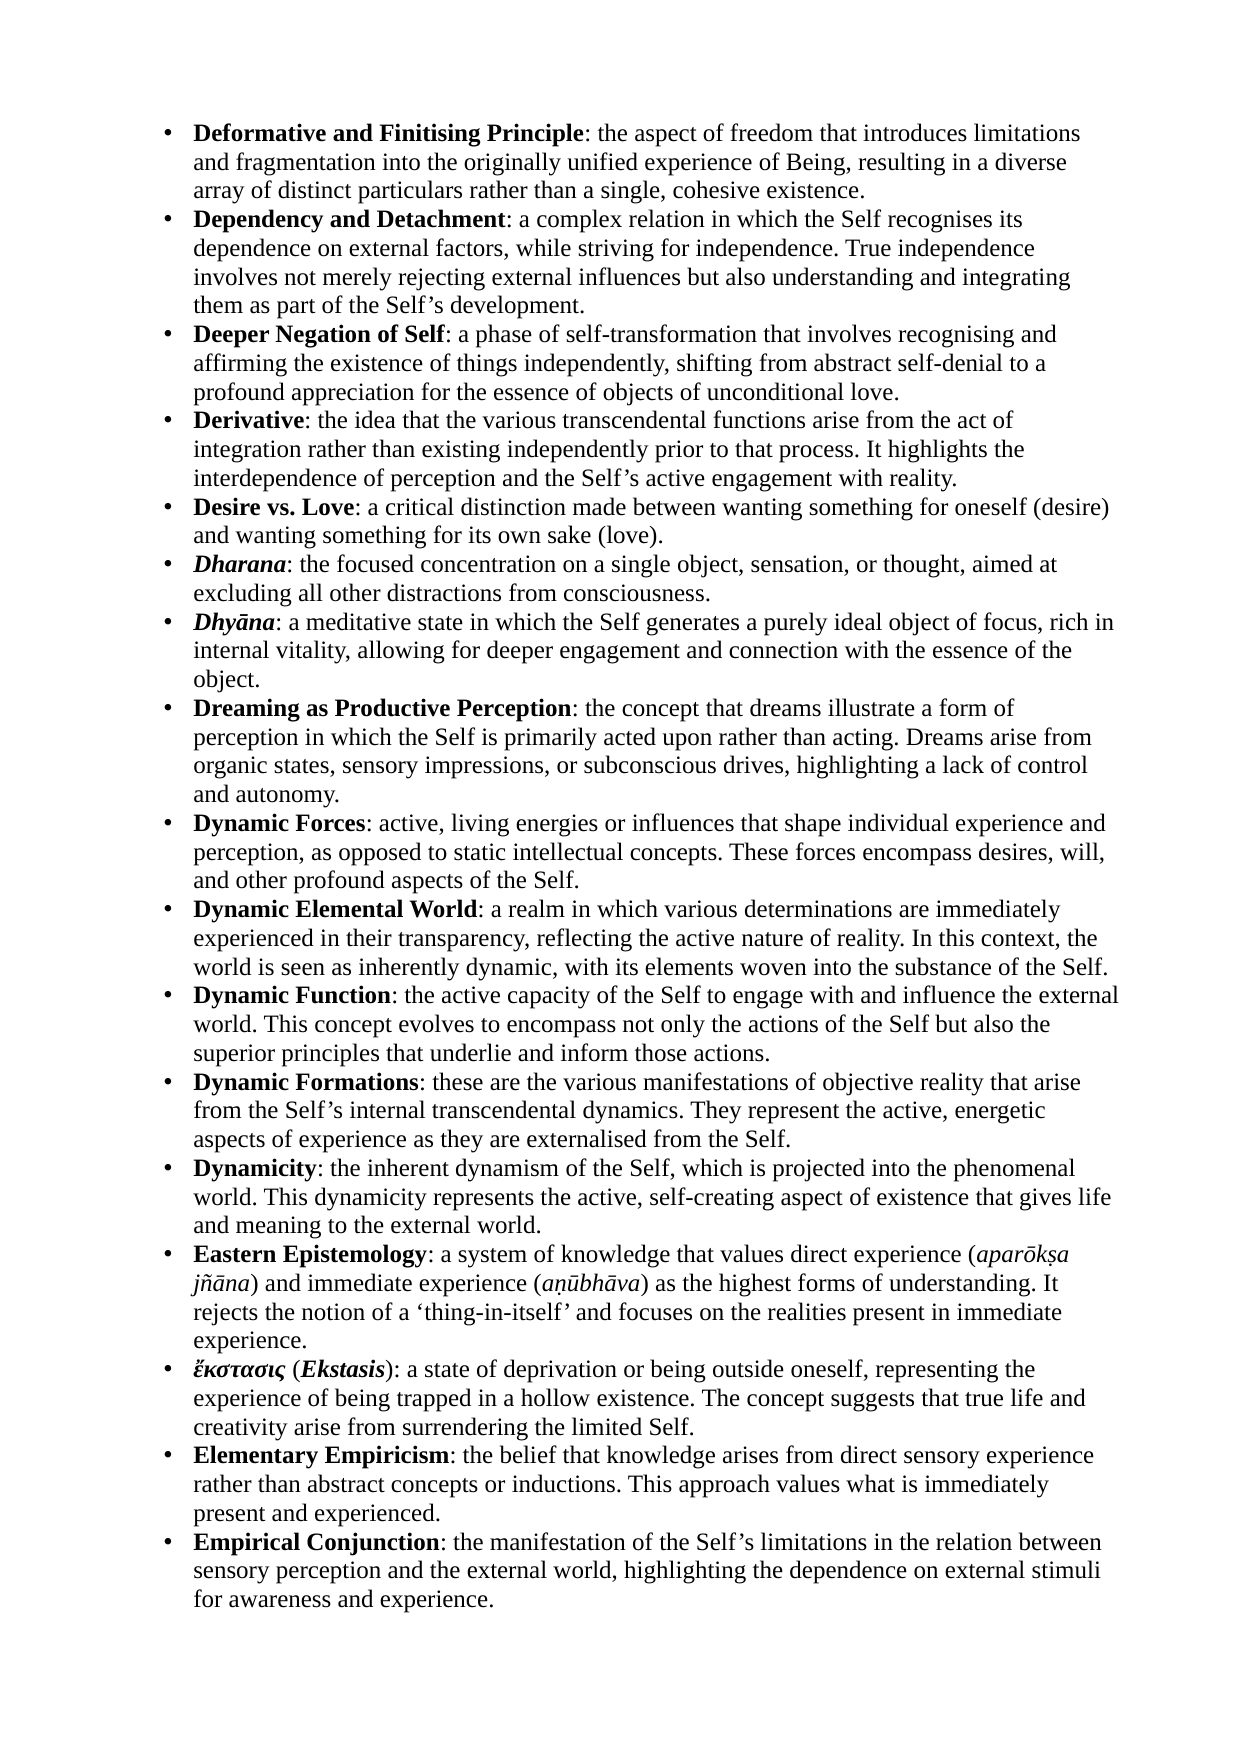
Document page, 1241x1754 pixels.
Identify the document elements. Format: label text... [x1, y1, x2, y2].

list Dynamic Forces: active, living energies or influences that shape individual experience and perception, as opposed to static intellectual concepts. These forces encompass desires, will, and other profound aspects of the Self. [164, 808, 1122, 894]
list Deeper Negation of Self: a phase of self-transformation that involves recognising and affirming the existence of things independently, shifting from abstract self-denial to a profound appreciation for the essence of objects of unconditional love. [164, 319, 1122, 406]
list Derivative: the idea that the various transcendental functions arise from the act of integration rather than existing independently prior to that process. It highlights the interdependence of perception and the Self’s active engagement with reality. [164, 406, 1122, 492]
list Dynamic Elemental World: a realm in which various determinations are immediately experienced in their transparency, reflecting the active nature of reality. In this context, the world is seen as inherently dynamic, with its elements woven into the substance of the Self. [164, 894, 1122, 981]
list Empirical Conjunction: the manifestation of the Self’s limitations in the relation between sensory perception and the external world, highlighting the dependence on external stimuli for awareness and experience. [164, 1527, 1122, 1613]
list Elementary Empiricism: the belief that knowledge arises from direct sensory experience rather than abstract concepts or inductions. This approach values what is immediately present and experienced. [164, 1441, 1122, 1527]
list Eastern Epistemology: a system of knowledge that values direct experience (aparōkṣa jñāna) and immediate experience (aṇūbhāva) as the highest forms of understanding. It rejects the notion of a ‘thing-in-itself’ and focuses on the realities present in immediate experience. [164, 1239, 1122, 1354]
list Dynamic Formations: these are the various manifestations of objective reality that arise from the Self’s internal transcendental dynamics. They represent the active, energetic aspects of experience as they are externalised from the Self. [164, 1067, 1122, 1153]
list Dynamicity: the inherent dynamism of the Self, which is projected into the phenomenal world. This dynamicity represents the active, self-creating aspect of existence that gives life and meaning to the external world. [164, 1153, 1122, 1239]
list Dreaming as Productive Perception: the concept that dreams illustrate a form of perception in which the Self is primarily acted upon rather than acting. Dreams arise from organic states, sensory impressions, or subconscious drives, highlighting a lack of control and autonomy. [164, 693, 1122, 808]
list Dependency and Detachment: a complex relation in which the Self recognises its dependence on external factors, while striving for independence. True independence involves not merely rejecting external influences but also understanding and integrating them as part of the Self’s development. [164, 204, 1122, 319]
list Dharana: the focused concentration on a single object, sensation, or thought, aimed at excluding all other distractions from consciousness. [164, 549, 1122, 607]
list Dynamic Function: the active capacity of the Self to engage with and influence the external world. This concept evolves to encompass not only the actions of the Self but also the superior principles that underlie and inform those actions. [164, 981, 1122, 1067]
list ἔκστασις (Ekstasis): a state of deprivation or being outside oneself, representing the experience of being trapped in a hollow existence. The concept suggests that true life and creativity arise from surrendering the limited Self. [164, 1354, 1122, 1441]
list Desire vs. Love: a critical distinction made between wanting something for oneself (desire) and wanting something for its own sake (love). [164, 492, 1122, 549]
list Deformative and Finitising Principle: the aspect of freedom that introduces limitations and fragmentation into the originally unified experience of Being, resulting in a diverse array of distinct particulars rather than a single, cohesive existence. [164, 118, 1122, 204]
list Dhyāna: a meditative state in which the Self generates a purely ideal object of focus, rich in internal vitality, allowing for deeper engagement and connection with the essence of the object. [164, 607, 1122, 693]
